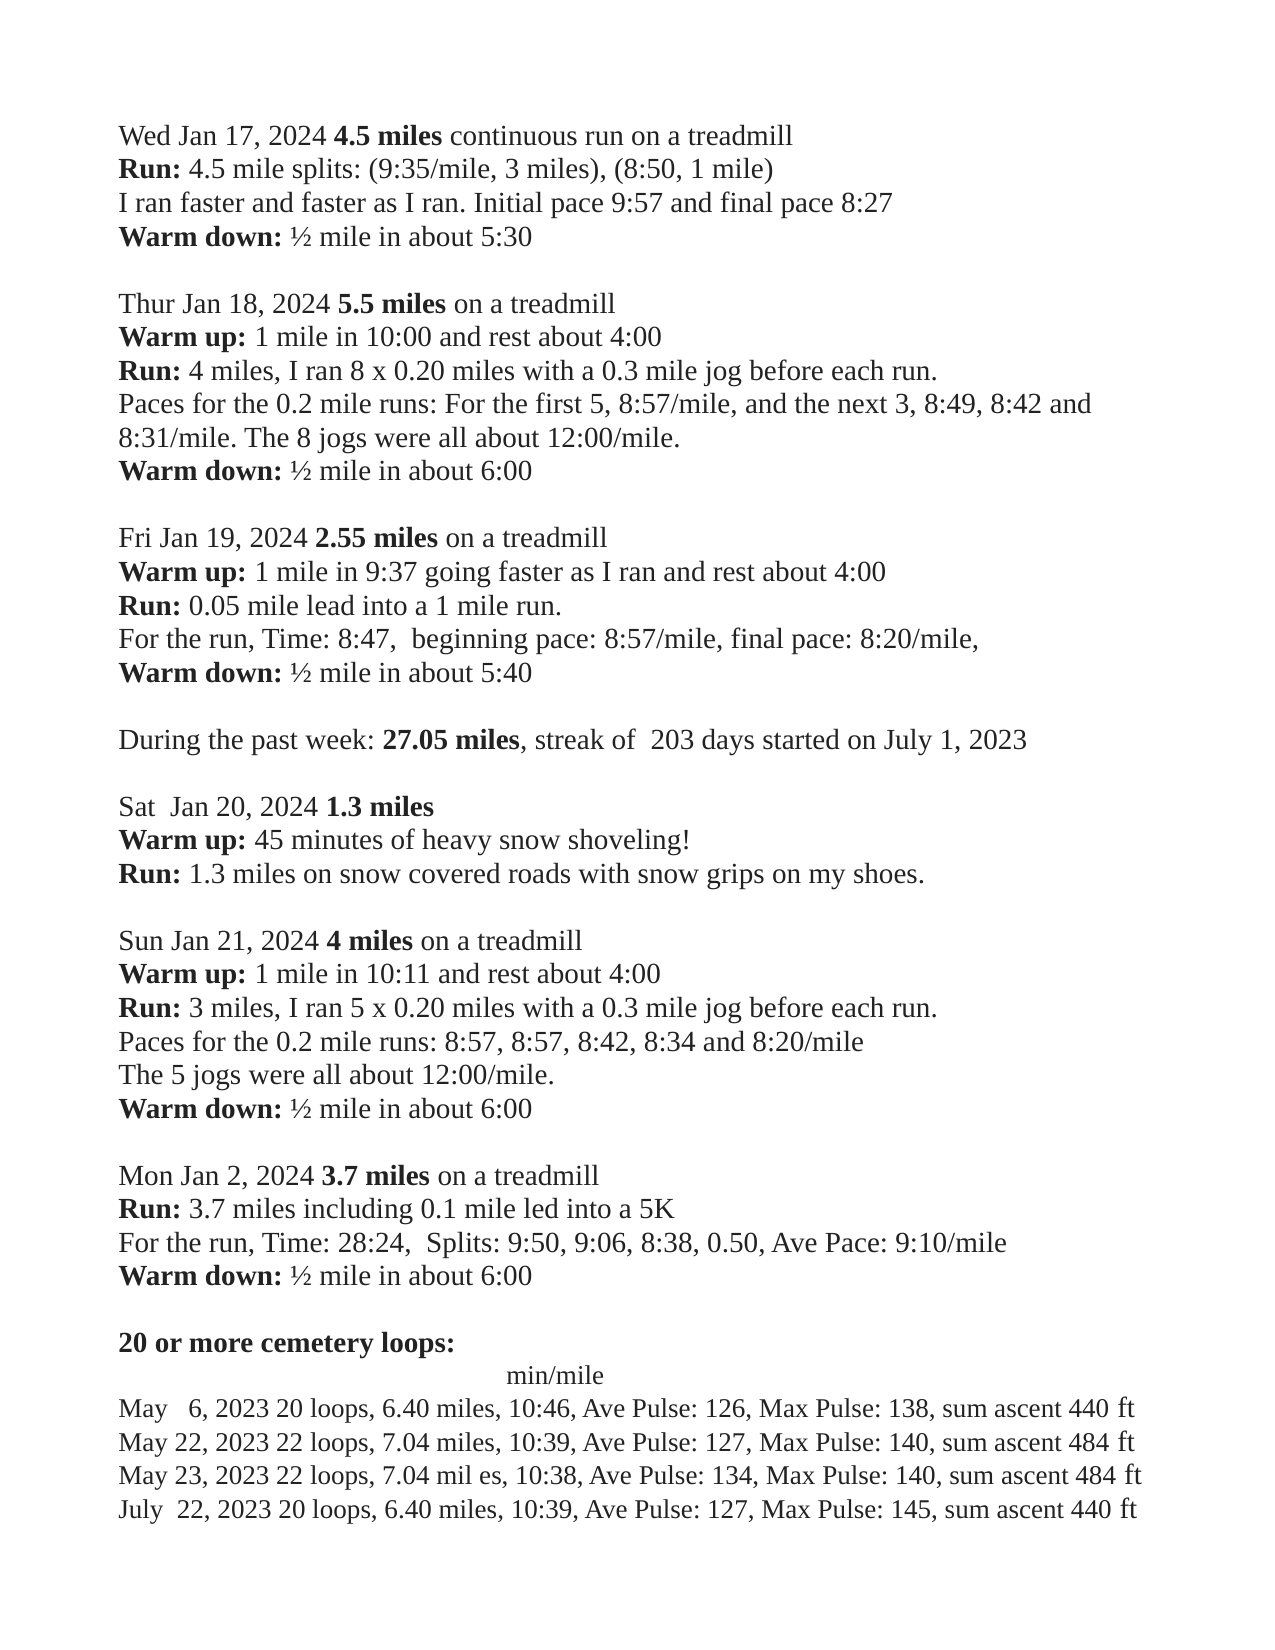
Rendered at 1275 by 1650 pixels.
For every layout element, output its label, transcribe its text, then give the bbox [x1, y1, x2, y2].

text Mon Jan 2, 2024 3.7 miles on a treadmill [118, 1158, 1161, 1191]
text Warm up: 1 mile in 9:37 going faster as I ran and rest about 4:00 [118, 554, 1161, 588]
text Warm down: ½ mile in about 6:00 [118, 1258, 1161, 1292]
text Fri Jan 19, 2024 2.55 miles on a treadmill [118, 521, 1161, 554]
text Warm down: ½ mile in about 6:00 [118, 1091, 1161, 1124]
text For the run, Time: 28:24, Splits: 9:50, 9:06, 8:38, 0.50, Ave Pace: 9:10/mile [118, 1225, 1161, 1258]
text Warm down: ½ mile in about 5:40 [118, 655, 1161, 688]
text Warm down: ½ mile in about 6:00 [118, 453, 1161, 487]
text Run: 3.7 miles including 0.1 mile led into a 5K [118, 1191, 1161, 1225]
text The 5 jogs were all about 12:00/mile. [118, 1057, 1161, 1091]
text Run: 1.3 miles on snow covered roads with snow grips on my shoes. [118, 856, 1161, 889]
text May 22, 2023 22 loops, 7.04 miles, 10:39, Ave Pulse: 127, Max Pulse: 140, sum ascent 484 ft [118, 1424, 1161, 1457]
text Paces for the 0.2 mile runs: 8:57, 8:57, 8:42, 8:34 and 8:20/mile [118, 1024, 1161, 1057]
text May 6, 2023 20 loops, 6.40 miles, 10:46, Ave Pulse: 126, Max Pulse: 138, sum ascent 440 ft [118, 1390, 1161, 1424]
text Run: 4.5 mile splits: (9:35/mile, 3 miles), (8:50, 1 mile) [118, 152, 1161, 185]
text May 23, 2023 22 loops, 7.04 mil es, 10:38, Ave Pulse: 134, Max Pulse: 140, sum ascent 484 ft [118, 1457, 1161, 1491]
text July 22, 2023 20 loops, 6.40 miles, 10:39, Ave Pulse: 127, Max Pulse: 145, sum ascent 440 ft [118, 1491, 1161, 1524]
text I ran faster and faster as I ran. Initial pace 9:57 and final pace 8:27 [118, 185, 1161, 219]
text Run: 3 miles, I ran 5 x 0.20 miles with a 0.3 mile jog before each run. [118, 990, 1161, 1024]
text 20 or more cemetery loops: [118, 1326, 1161, 1359]
text Thur Jan 18, 2024 5.5 miles on a treadmill [118, 286, 1161, 319]
text During the past week: 27.05 miles, streak of 203 days started on July 1, 2023 [118, 722, 1161, 755]
text Sat Jan 20, 2024 1.3 miles [118, 789, 1161, 822]
text Run: 4 miles, I ran 8 x 0.20 miles with a 0.3 mile jog before each run. [118, 353, 1161, 386]
text Warm up: 1 mile in 10:00 and rest about 4:00 [118, 319, 1161, 353]
text min/mile [118, 1359, 1161, 1390]
text Warm down: ½ mile in about 5:30 [118, 219, 1161, 252]
text For the run, Time: 8:47, beginning pace: 8:57/mile, final pace: 8:20/mile, [118, 621, 1161, 655]
text Warm up: 45 minutes of heavy snow shoveling! [118, 822, 1161, 856]
text Sun Jan 21, 2024 4 miles on a treadmill [118, 923, 1161, 957]
text Wed Jan 17, 2024 4.5 miles continuous run on a treadmill [118, 118, 1161, 152]
text Warm up: 1 mile in 10:11 and rest about 4:00 [118, 957, 1161, 990]
text Paces for the 0.2 mile runs: For the first 5, 8:57/mile, and the next 3, 8:49, 8:42 and 8:31/mile. The 8 jogs were all about 12:00/mile. [118, 386, 1161, 453]
text Run: 0.05 mile lead into a 1 mile run. [118, 588, 1161, 621]
